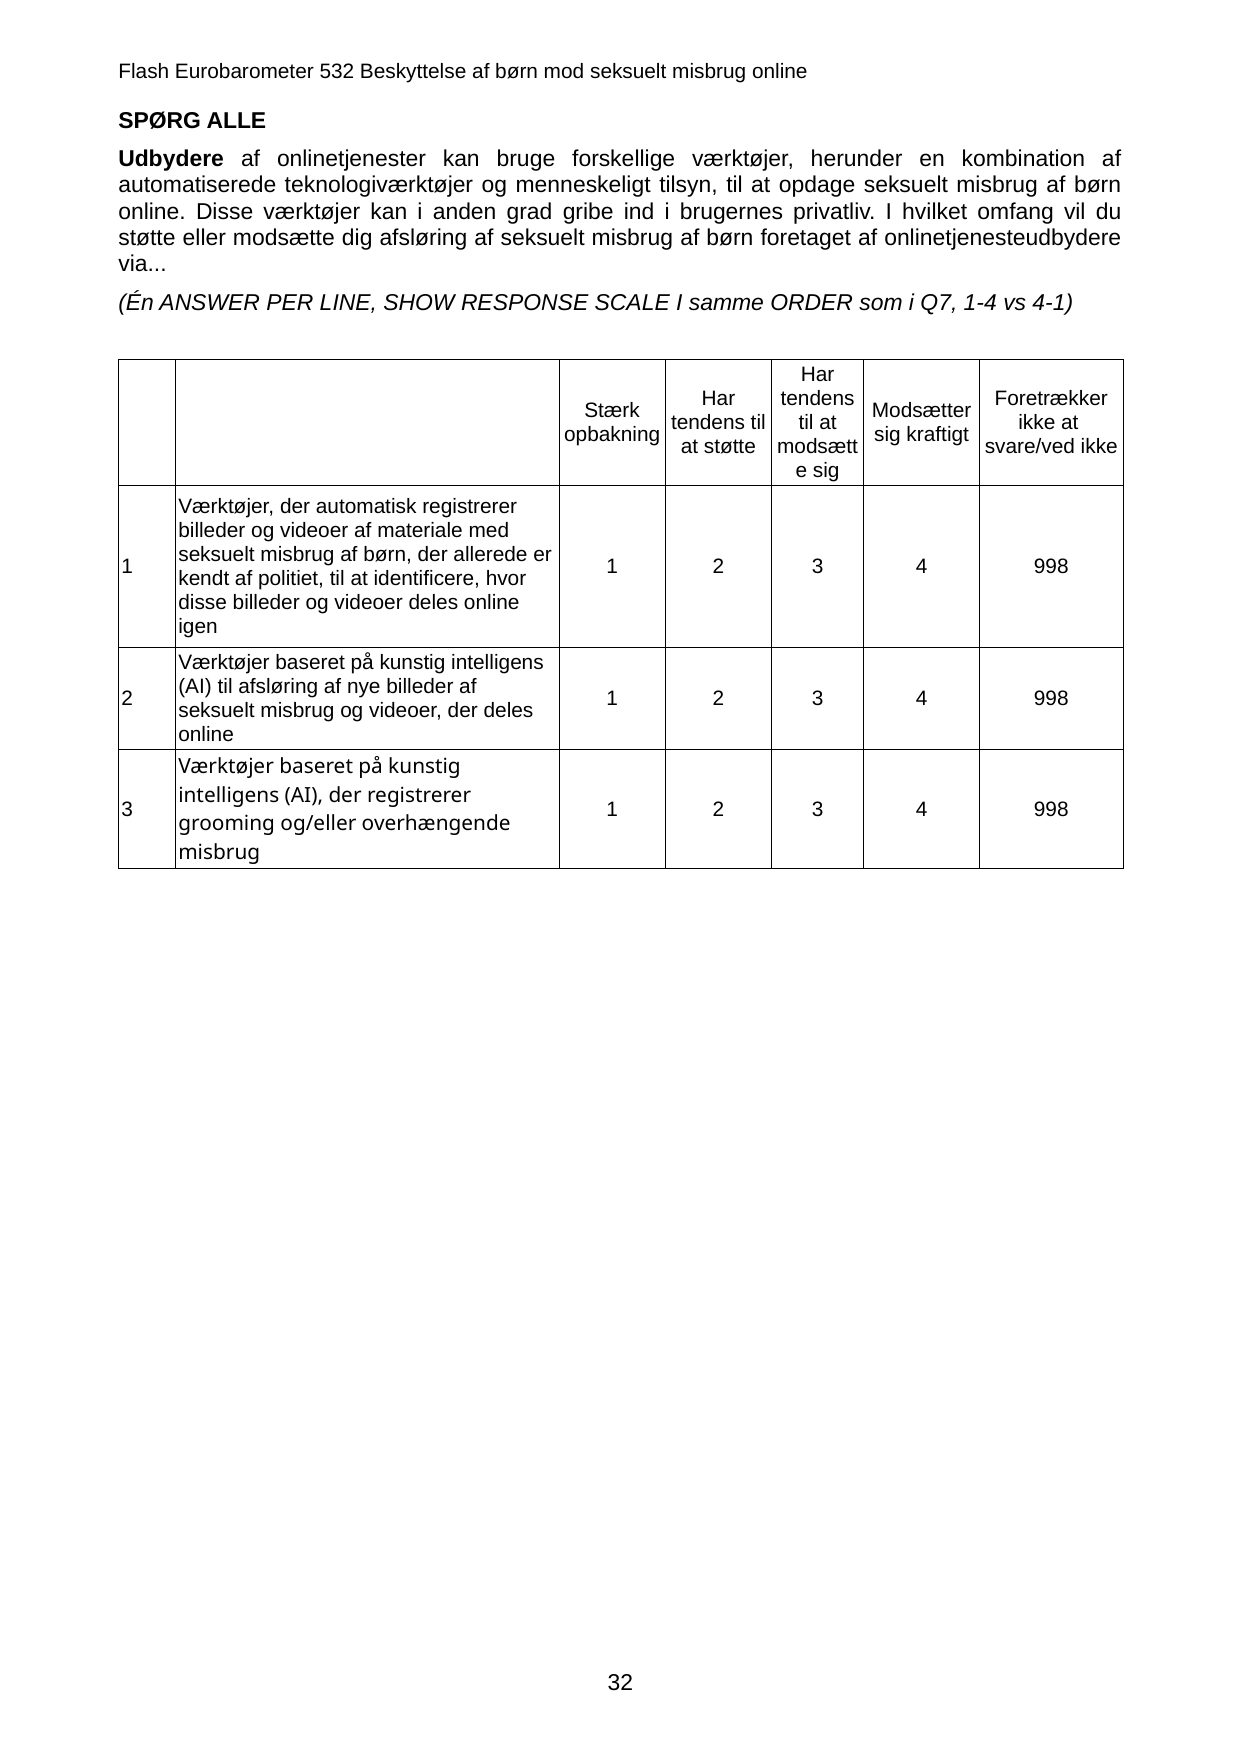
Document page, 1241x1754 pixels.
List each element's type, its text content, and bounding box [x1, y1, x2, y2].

table_cell 4 [864, 486, 979, 647]
table_cell 3 [772, 648, 863, 749]
table_cell 1 [119, 486, 175, 647]
table_cell Værktøjer baseret på kunstig intelligens (AI), der registrerer grooming og/eller overhængende misbrug [176, 750, 559, 868]
table_header Stærk opbakning [560, 360, 665, 485]
table_cell 2 [666, 486, 771, 647]
table_header Modsætter sig kraftigt [864, 360, 979, 485]
table_header Har tendens til at modsætte sig [772, 360, 863, 485]
table_cell 3 [119, 750, 175, 868]
table_cell 3 [772, 750, 863, 868]
text (Én ANSWER PER LINE, SHOW RESPONSE SCALE I samme ORDER som i Q7, 1-4 vs 4-1) [118, 288, 1122, 315]
table_cell 998 [980, 750, 1123, 868]
table_header Har tendens til at støtte [666, 360, 771, 485]
table_cell 998 [980, 486, 1123, 647]
table_header [176, 360, 559, 485]
table_cell 4 [864, 750, 979, 868]
table_cell 2 [666, 750, 771, 868]
table_cell 2 [119, 648, 175, 749]
table_cell Værktøjer baseret på kunstig intelligens (AI) til afsløring af nye billeder af seksuelt misbrug og videoer, der deles online [176, 648, 559, 749]
table_cell 998 [980, 648, 1123, 749]
table_cell 4 [864, 648, 979, 749]
text SPØRG ALLE [118, 107, 1122, 133]
text Udbydere af onlinetjenester kan bruge forskellige værktøjer, herunder en kombination af automatiserede teknologiværktøjer og menneskeligt tilsyn, til at opdage seksuelt misbrug af børn online. Disse værktøjer kan i anden grad gribe ind i brugernes privatliv. I hvilket omfang vil du støtte eller modsætte dig afsløring af seksuelt misbrug af børn foretaget af onlinetjenesteudbydere via... [118, 145, 1122, 277]
table_cell 2 [666, 648, 771, 749]
table_header Foretrækker ikke at svare/ved ikke [980, 360, 1123, 485]
table_cell 1 [560, 750, 665, 868]
table_header [119, 360, 175, 485]
table_cell 1 [560, 648, 665, 749]
table_cell 1 [560, 486, 665, 647]
table_cell 3 [772, 486, 863, 647]
table_cell Værktøjer, der automatisk registrerer billeder og videoer af materiale med seksuelt misbrug af børn, der allerede er kendt af politiet, til at identificere, hvor disse billeder og videoer deles online igen [176, 486, 559, 647]
